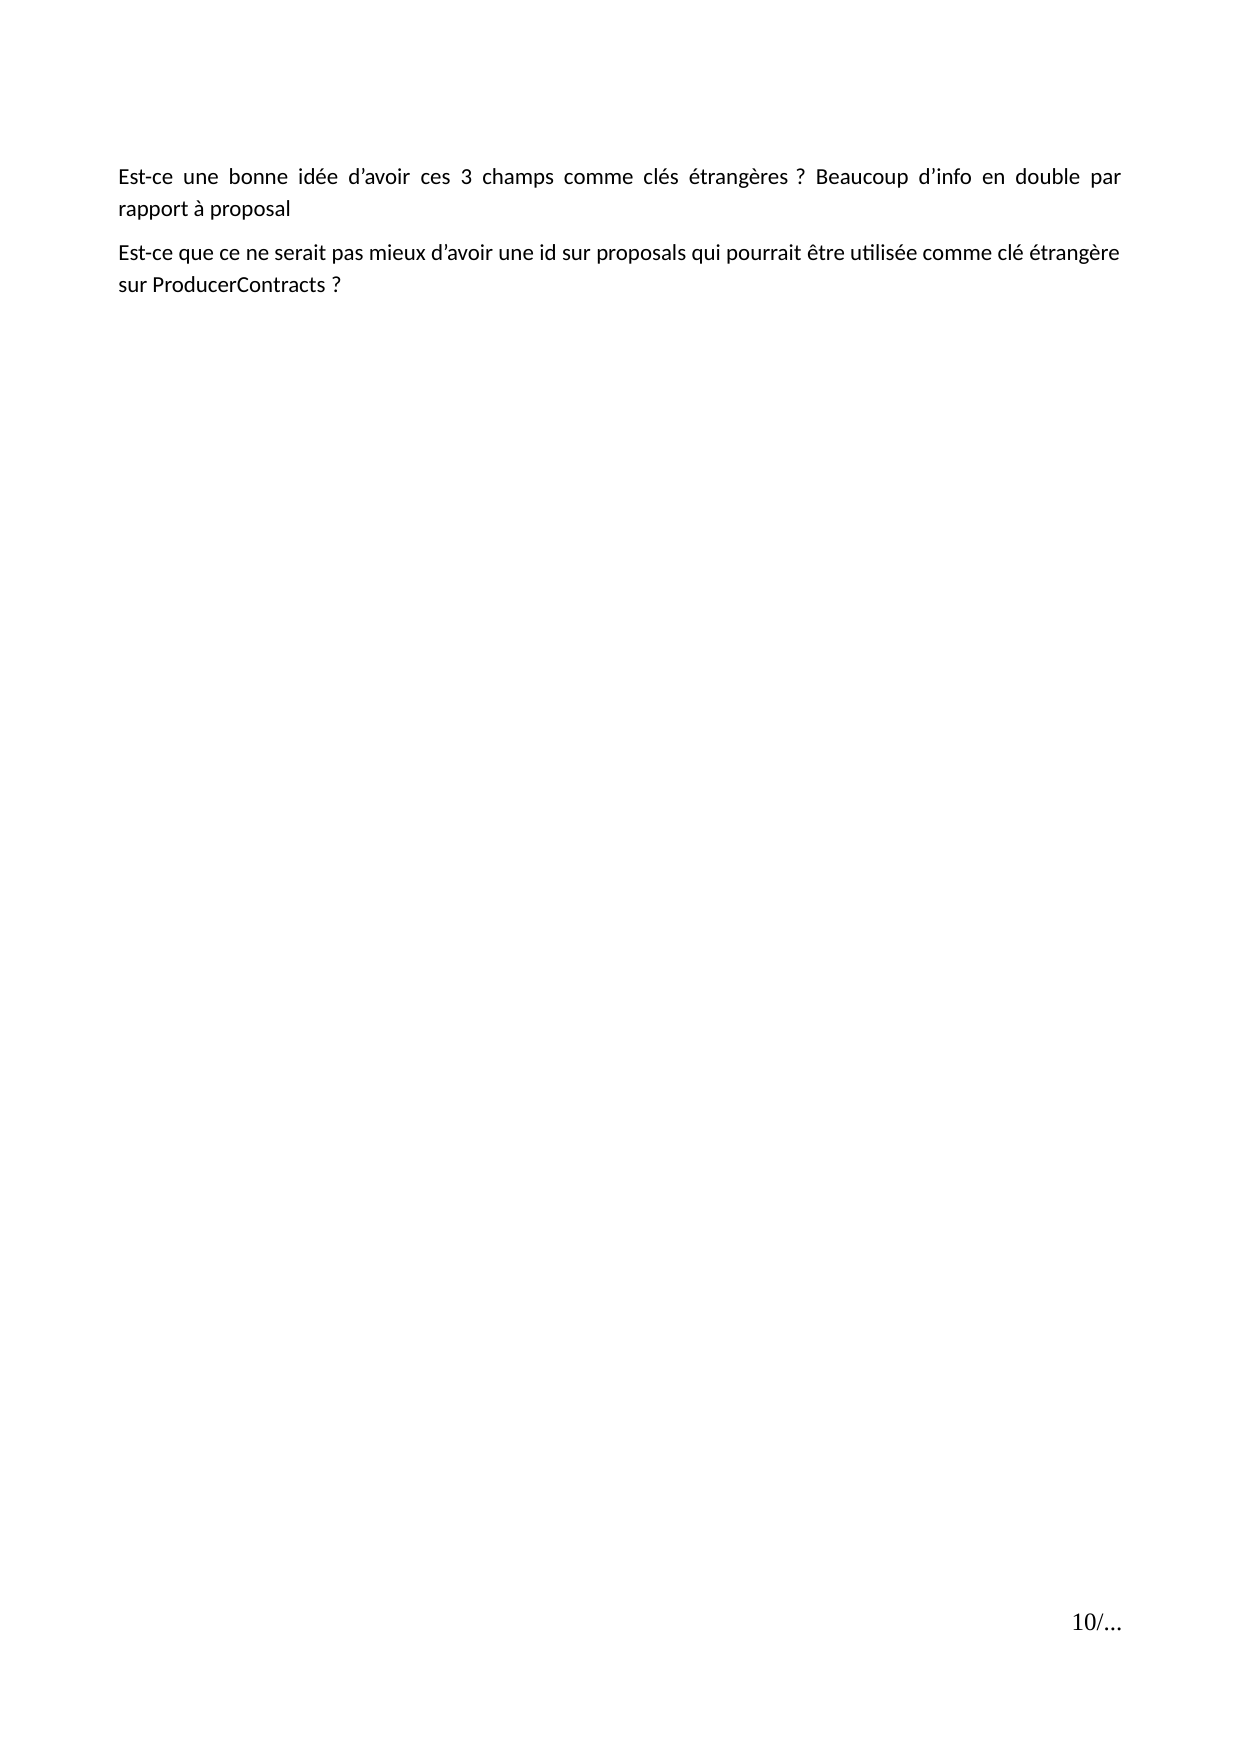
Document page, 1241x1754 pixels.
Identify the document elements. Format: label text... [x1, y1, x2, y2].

text Est-ce une bonne idée d’avoir ces 3 champs comme clés étrangères ? Beaucoup d’info en double par rapport à proposal [118, 162, 1122, 222]
text Est-ce que ce ne serait pas mieux d’avoir une id sur proposals qui pourrait être utilisée comme clé étrangère sur ProducerContracts ? [118, 238, 1122, 299]
